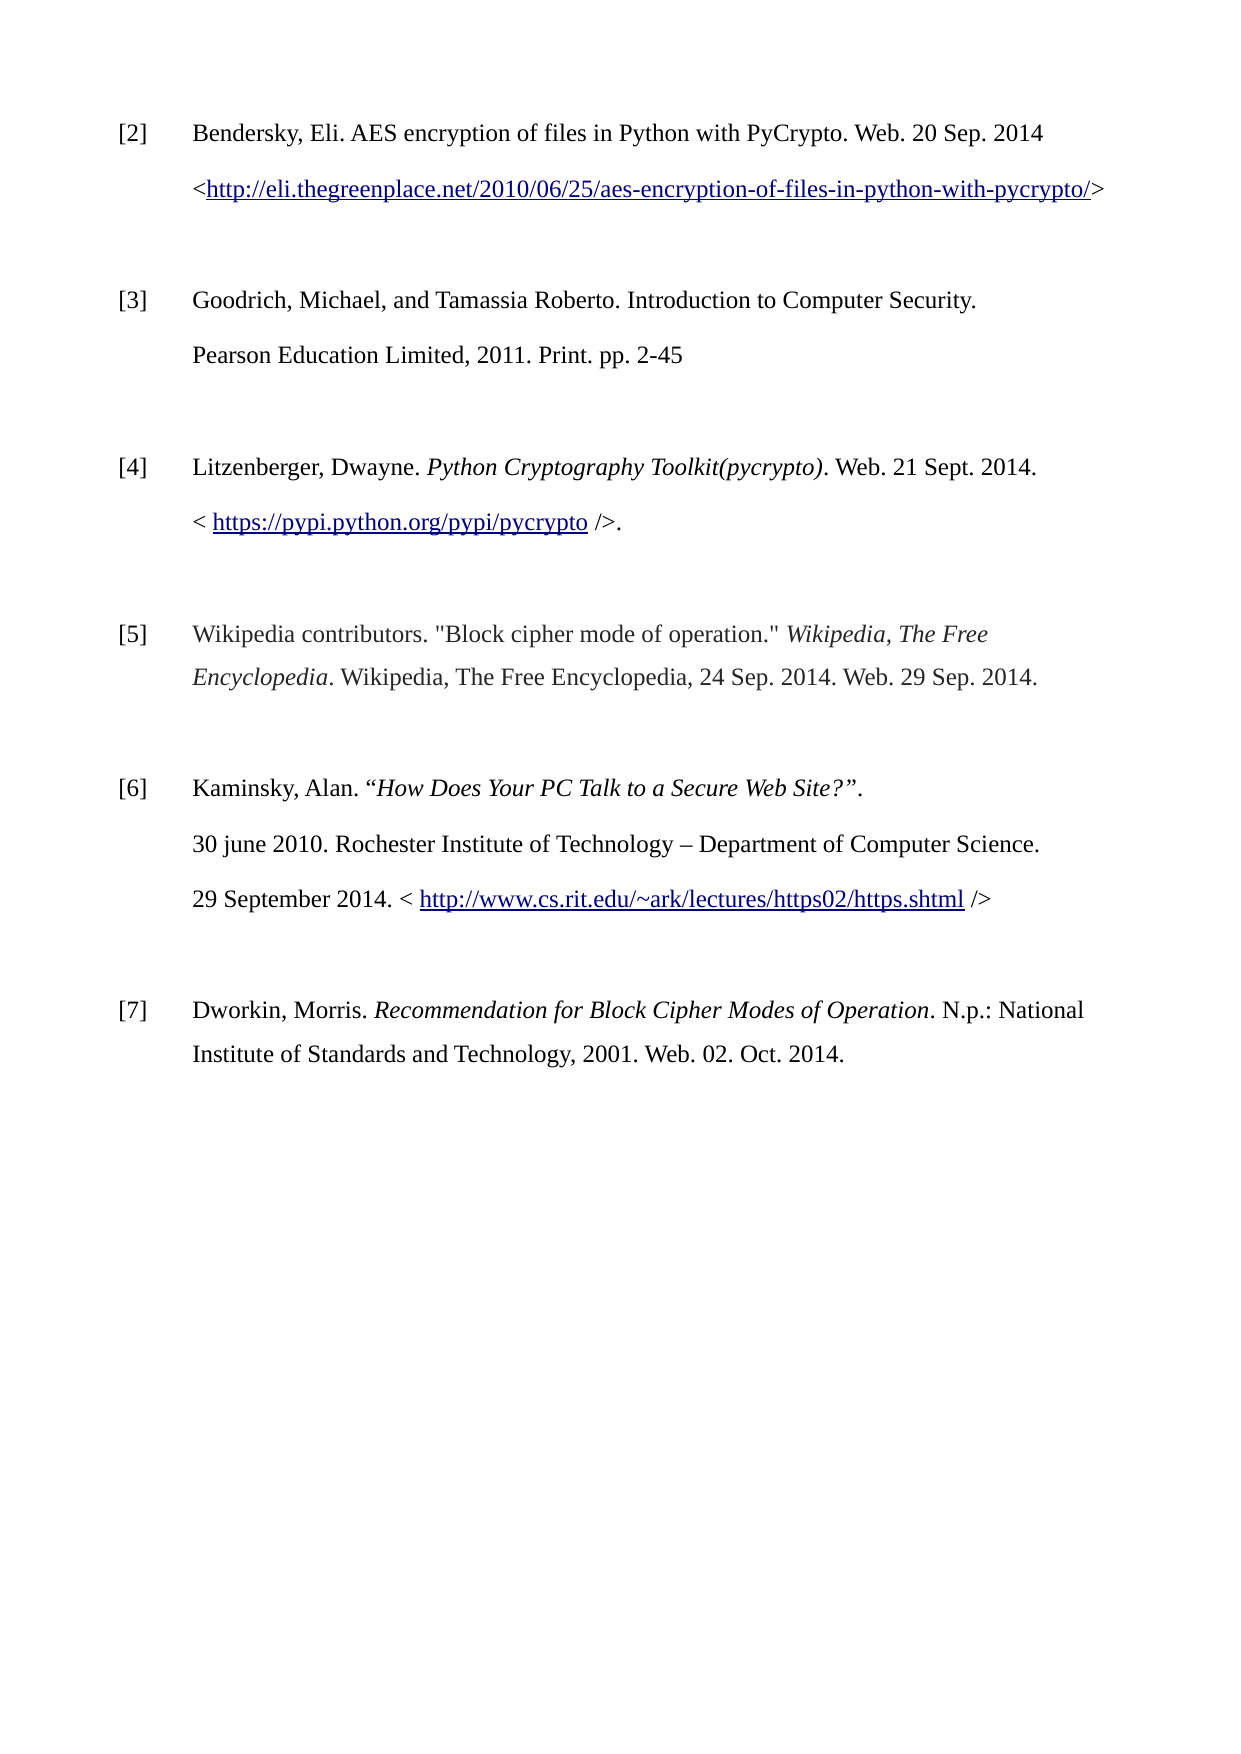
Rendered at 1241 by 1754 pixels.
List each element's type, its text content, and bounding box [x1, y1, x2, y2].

text [4] Litzenberger, Dwayne. Python Cryptography Toolkit(pycrypto). Web. 21 Sept. 2014. [118, 452, 1122, 481]
text 29 September 2014. < http://www.cs.rit.edu/~ark/lectures/https02/https.shtml /> [118, 884, 1122, 913]
text Pearson Education Limited, 2011. Print. pp. 2-45 [118, 341, 1122, 369]
text [2] Bendersky, Eli. AES encryption of files in Python with PyCrypto. Web. 20 Sep. 2014 [118, 118, 1122, 147]
text <http://eli.thegreenplace.net/2010/06/25/aes-encryption-of-files-in-python-with-pycrypto/> [118, 174, 1122, 202]
text [6] Kaminsky, Alan. “How Does Your PC Talk to a Secure Web Site?”. [118, 773, 1122, 802]
text [5] Wikipedia contributors. "Block cipher mode of operation." Wikipedia, The Free Encyclopedia. Wikipedia, The Free Encyclopedia, 24 Sep. 2014. Web. 29 Sep. 2014. [118, 619, 1122, 691]
text < https://pypi.python.org/pypi/pycrypto />. [118, 507, 1122, 536]
text 30 june 2010. Rochester Institute of Technology – Department of Computer Science. [118, 829, 1122, 857]
text [7] Dworkin, Morris. Recommendation for Block Cipher Modes of Operation. N.p.: National Institute of Standards and Technology, 2001. Web. 02. Oct. 2014. [118, 996, 1122, 1067]
text [3] Goodrich, Michael, and Tamassia Roberto. Introduction to Computer Security. [118, 285, 1122, 314]
